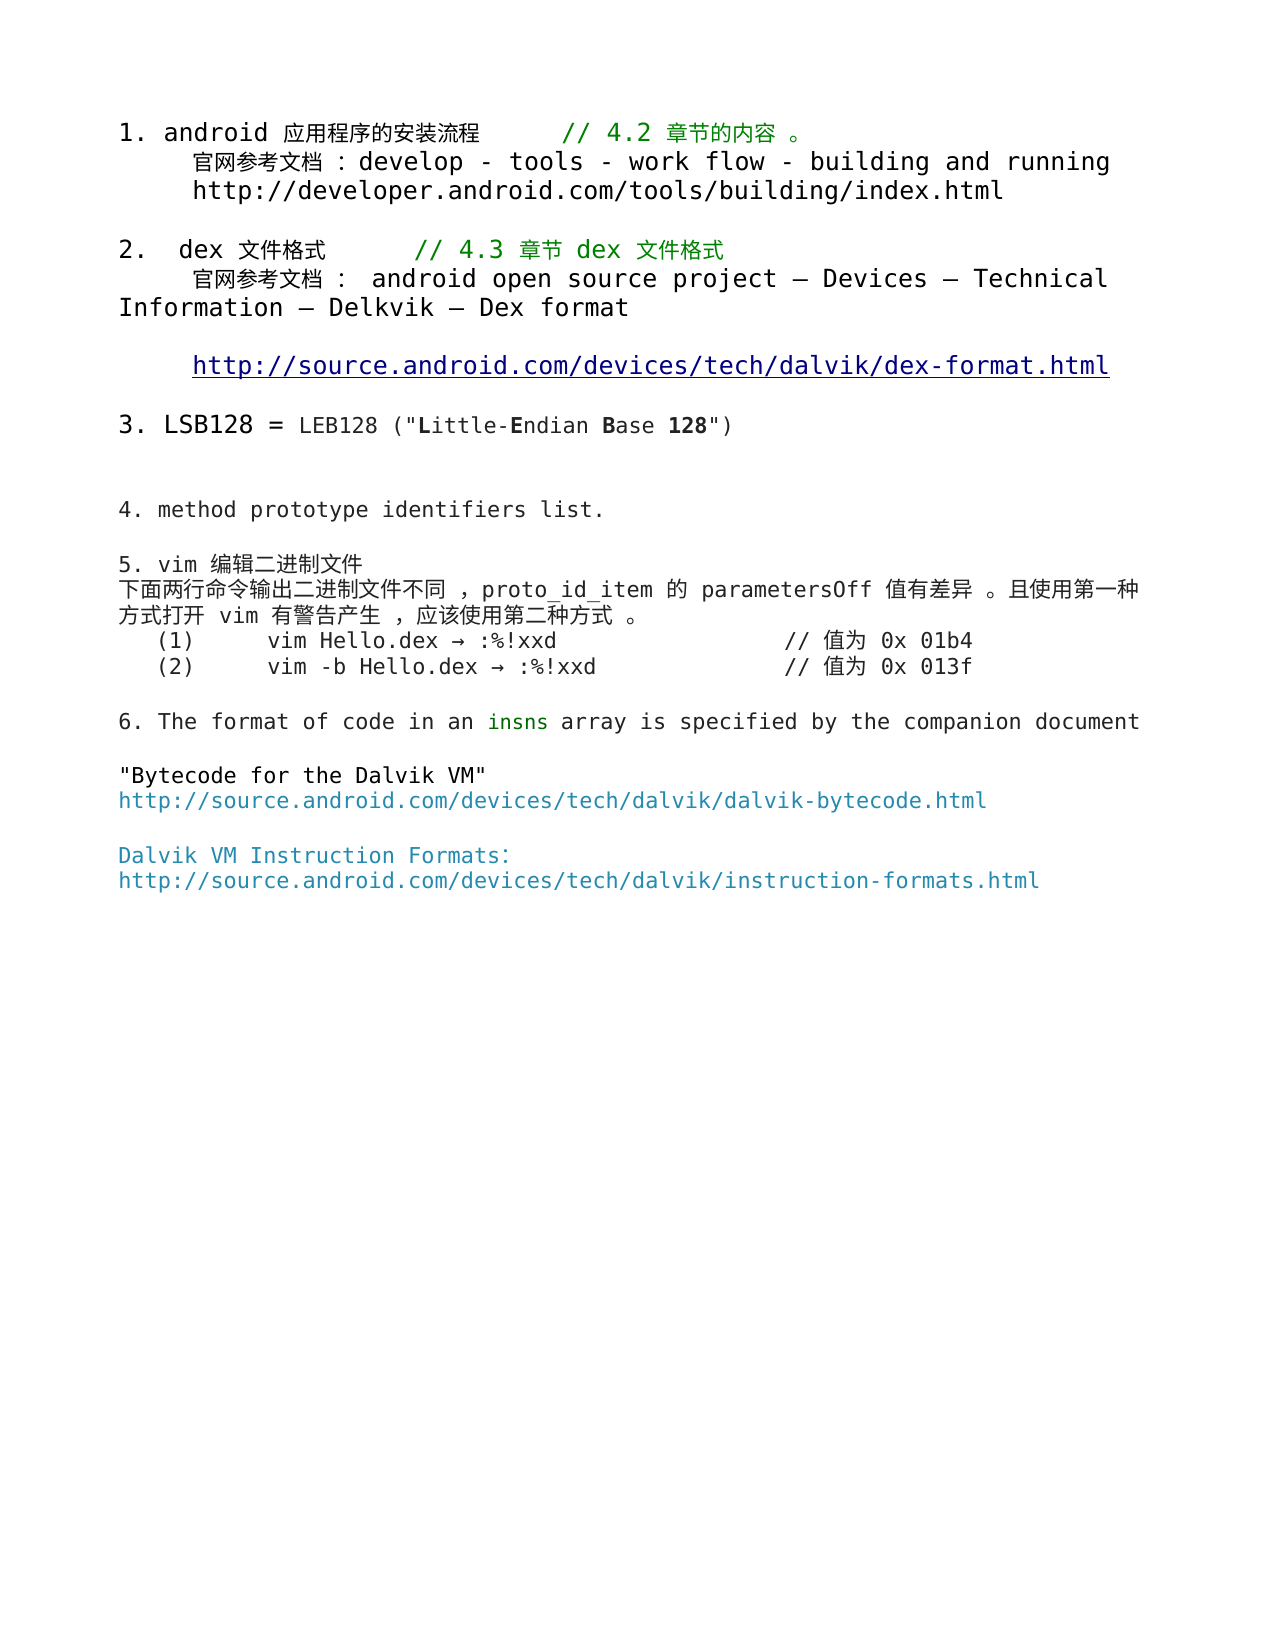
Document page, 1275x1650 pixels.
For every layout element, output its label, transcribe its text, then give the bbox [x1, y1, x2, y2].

list vim Hello.dex → :%!xxd // 值为 0x 01b4 [156, 628, 1157, 654]
text "Bytecode for the Dalvik VM" [118, 763, 1157, 788]
text Dalvik VM Instruction Formats： [118, 843, 1157, 868]
text http://developer.android.com/tools/building/index.html [118, 176, 1157, 206]
text 1. android 应用程序的安装流程 // 4.2 章节的内容 。 [118, 118, 1157, 147]
text 下面两行命令输出二进制文件不同 ，proto_id_item 的 parametersOff 值有差异 。且使用第一种方式打开 vim 有警告产生 ，应该使用第二种方式 。 [118, 577, 1157, 628]
text 2. dex 文件格式 // 4.3 章节 dex 文件格式 [118, 235, 1157, 264]
text http://source.android.com/devices/tech/dalvik/instruction-formats.html [118, 868, 1157, 894]
text http://source.android.com/devices/tech/dalvik/dex-format.html [118, 351, 1157, 381]
text 3. LSB128 = LEB128 ("Little-Endian Base 128") [118, 410, 1157, 439]
text http://source.android.com/devices/tech/dalvik/dalvik-bytecode.html [118, 788, 1157, 814]
text 官网参考文档 ： android open source project – Devices – Technical Information – Delkvik – Dex format [118, 264, 1157, 322]
list vim -b Hello.dex → :%!xxd // 值为 0x 013f [156, 654, 1157, 679]
text 官网参考文档 ：develop - tools - work flow - building and running [118, 147, 1157, 176]
text 6. The format of code in an insns array is specified by the companion document [118, 709, 1157, 734]
text 5. vim 编辑二进制文件 [118, 552, 1157, 577]
text 4. method prototype identifiers list. [118, 497, 1157, 523]
